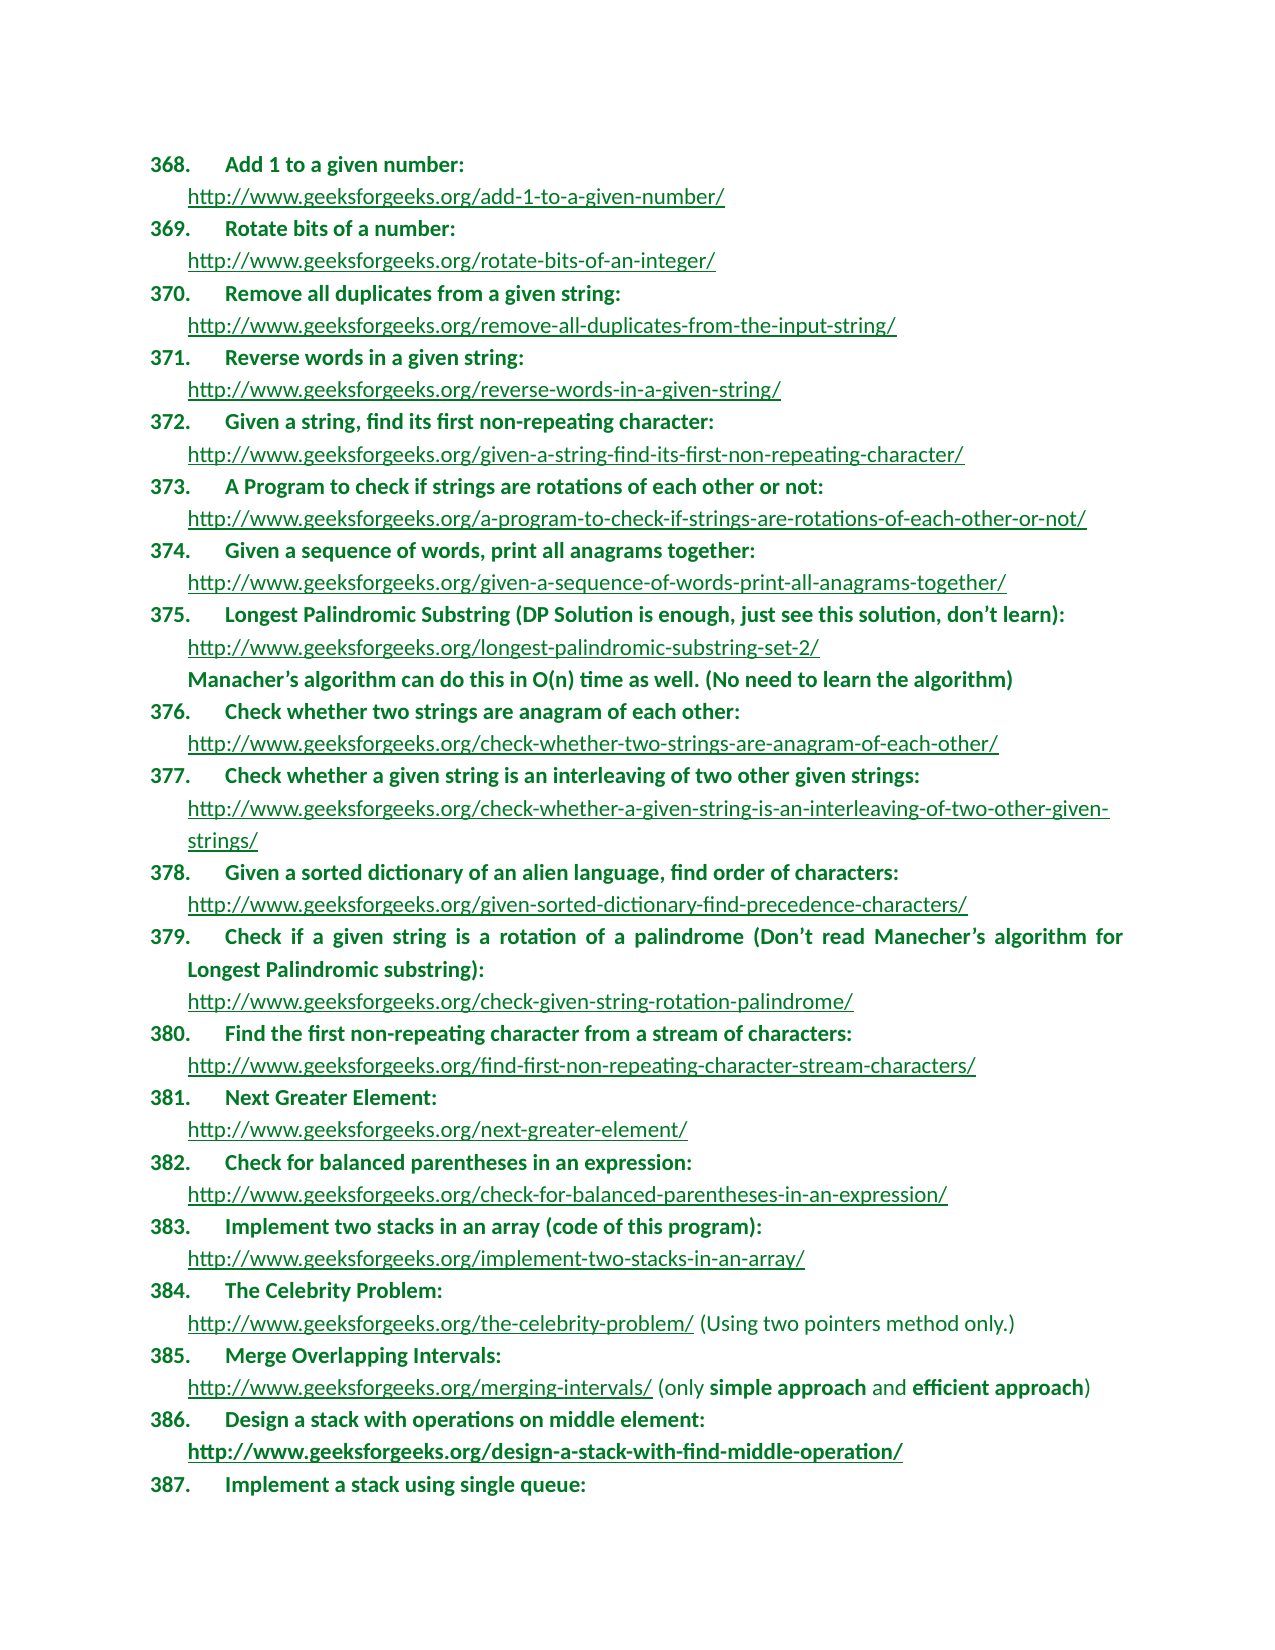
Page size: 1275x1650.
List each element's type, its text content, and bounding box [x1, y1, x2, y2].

list http://www.geeksforgeeks.org/the-celebrity-problem/ (Using two pointers method only.) [150, 1309, 1125, 1337]
list http://www.geeksforgeeks.org/a-program-to-check-if-strings-are-rotations-of-each-other-or-not/ [150, 504, 1125, 532]
list http://www.geeksforgeeks.org/remove-all-duplicates-from-the-input-string/ [150, 311, 1125, 339]
list http://www.geeksforgeeks.org/find-first-non-repeating-character-stream-characters/ [150, 1051, 1125, 1079]
list http://www.geeksforgeeks.org/design-a-stack-with-find-middle-operation/ [150, 1437, 1125, 1466]
list Implement a stack using single queue: [150, 1470, 1125, 1498]
list http://www.geeksforgeeks.org/reverse-words-in-a-given-string/ [150, 375, 1125, 403]
list Check whether two strings are anagram of each other: [150, 697, 1125, 725]
list http://www.geeksforgeeks.org/implement-two-stacks-in-an-array/ [150, 1244, 1125, 1272]
list http://www.geeksforgeeks.org/merging-intervals/ (only simple approach and efficient approach) [150, 1373, 1125, 1401]
list http://www.geeksforgeeks.org/next-greater-element/ [150, 1116, 1125, 1144]
list http://www.geeksforgeeks.org/given-a-string-find-its-first-non-repeating-character/ [150, 440, 1125, 468]
list Given a sorted dictionary of an alien language, find order of characters: [150, 858, 1125, 886]
list http://www.geeksforgeeks.org/check-whether-a-given-string-is-an-interleaving-of-two-other-given-strings/ [150, 794, 1125, 854]
list Check for balanced parentheses in an expression: [150, 1148, 1125, 1176]
list Next Greater Element: [150, 1083, 1125, 1111]
list Remove all duplicates from a given string: [150, 279, 1125, 307]
list http://www.geeksforgeeks.org/check-for-balanced-parentheses-in-an-expression/ [150, 1180, 1125, 1208]
list Add 1 to a given number: [150, 150, 1125, 178]
list http://www.geeksforgeeks.org/check-given-string-rotation-palindrome/ [150, 987, 1125, 1015]
list http://www.geeksforgeeks.org/given-a-sequence-of-words-print-all-anagrams-together/ [150, 568, 1125, 596]
list A Program to check if strings are rotations of each other or not: [150, 472, 1125, 500]
list http://www.geeksforgeeks.org/add-1-to-a-given-number/ [150, 182, 1125, 210]
list http://www.geeksforgeeks.org/longest-palindromic-substring-set-2/ [150, 633, 1125, 661]
list Find the first non-repeating character from a stream of characters: [150, 1019, 1125, 1047]
list Longest Palindromic Substring (DP Solution is enough, just see this solution, don’t learn): [150, 601, 1125, 629]
list http://www.geeksforgeeks.org/rotate-bits-of-an-integer/ [150, 247, 1125, 274]
list The Celebrity Problem: [150, 1277, 1125, 1304]
list Implement two stacks in an array (code of this program): [150, 1212, 1125, 1240]
list Design a stack with operations on middle element: [150, 1405, 1125, 1433]
list Check whether a given string is an interleaving of two other given strings: [150, 762, 1125, 789]
list Given a sequence of words, print all anagrams together: [150, 536, 1125, 564]
list Merge Overlapping Intervals: [150, 1341, 1125, 1369]
list Manacher’s algorithm can do this in O(n) time as well. (No need to learn the algorithm) [150, 665, 1125, 693]
list Check if a given string is a rotation of a palindrome (Don’t read Manecher’s algorithm for Longest Palindromic substring): [150, 922, 1125, 983]
list http://www.geeksforgeeks.org/check-whether-two-strings-are-anagram-of-each-other/ [150, 729, 1125, 757]
list Reverse words in a given string: [150, 343, 1125, 371]
list Given a string, find its first non-repeating character: [150, 407, 1125, 436]
list Rotate bits of a number: [150, 214, 1125, 242]
list http://www.geeksforgeeks.org/given-sorted-dictionary-find-precedence-characters/ [150, 890, 1125, 918]
